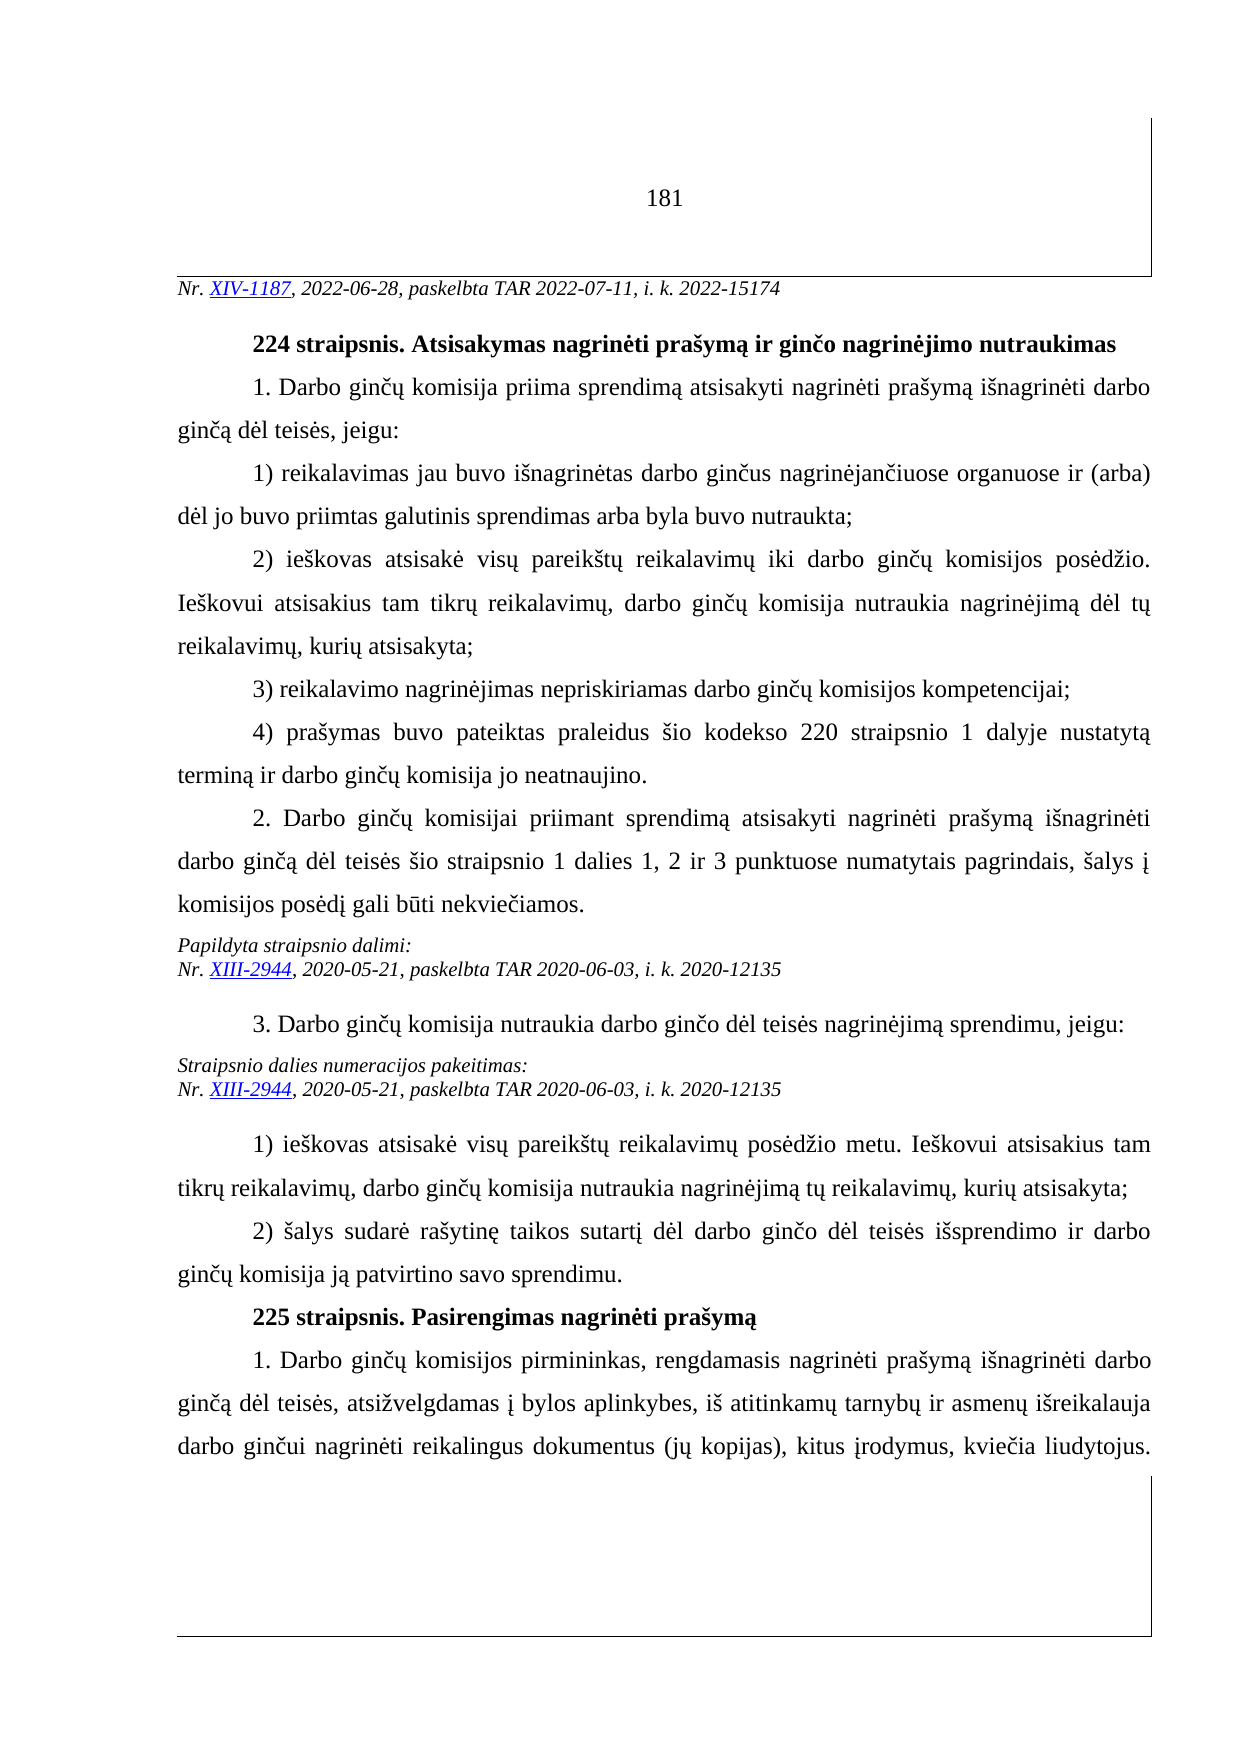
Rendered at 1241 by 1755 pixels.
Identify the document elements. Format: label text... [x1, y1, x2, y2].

text 3. Darbo ginčų komisija nutraukia darbo ginčo dėl teisės nagrinėjimą sprendimu, jeigu: [177, 1009, 1152, 1038]
text 1) ieškovas atsisakė visų pareikštų reikalavimų posėdžio metu. Ieškovui atsisakius tam tikrų reikalavimų, darbo ginčų komisija nutraukia nagrinėjimą tų reikalavimų, kurių atsisakyta; [177, 1129, 1152, 1201]
text 1. Darbo ginčų komisija priima sprendimą atsisakyti nagrinėti prašymą išnagrinėti darbo ginčą dėl teisės, jeigu: [177, 372, 1152, 444]
text 2) ieškovas atsisakė visų pareikštų reikalavimų iki darbo ginčų komisijos posėdžio. Ieškovui atsisakius tam tikrų reikalavimų, darbo ginčų komisija nutraukia nagrinėjimą dėl tų reikalavimų, kurių atsisakyta; [177, 544, 1152, 659]
text Nr. XIII-2944, 2020-05-21, paskelbta TAR 2020-06-03, i. k. 2020-12135 [177, 1077, 1152, 1101]
text 4) prašymas buvo pateiktas praleidus šio kodekso 220 straipsnio 1 dalyje nustatytą terminą ir darbo ginčų komisija jo neatnaujino. [177, 717, 1152, 789]
text Nr. XIII-2944, 2020-05-21, paskelbta TAR 2020-06-03, i. k. 2020-12135 [177, 957, 1152, 981]
text 2. Darbo ginčų komisijai priimant sprendimą atsisakyti nagrinėti prašymą išnagrinėti darbo ginčą dėl teisės šio straipsnio 1 dalies 1, 2 ir 3 punktuose numatytais pagrindais, šalys į komisijos posėdį gali būti nekviečiamos. [177, 803, 1152, 918]
subtitle 225 straipsnis. Pasirengimas nagrinėti prašymą [177, 1302, 1152, 1331]
text Nr. XIV-1187, 2022-06-28, paskelbta TAR 2022-07-11, i. k. 2022-15174 [177, 276, 1152, 300]
text 1. Darbo ginčų komisijos pirmininkas, rengdamasis nagrinėti prašymą išnagrinėti darbo ginčą dėl teisės, atsižvelgdamas į bylos aplinkybes, iš atitinkamų tarnybų ir asmenų išreikalauja darbo ginčui nagrinėti reikalingus dokumentus (jų kopijas), kitus įrodymus, kviečia liudytojus. [177, 1345, 1152, 1460]
text 1) reikalavimas jau buvo išnagrinėtas darbo ginčus nagrinėjančiuose organuose ir (arba) dėl jo buvo priimtas galutinis sprendimas arba byla buvo nutraukta; [177, 458, 1152, 530]
text Papildyta straipsnio dalimi: [177, 933, 1152, 957]
text 3) reikalavimo nagrinėjimas nepriskiriamas darbo ginčų komisijos kompetencijai; [177, 674, 1152, 703]
subtitle 224 straipsnis. Atsisakymas nagrinėti prašymą ir ginčo nagrinėjimo nutraukimas [177, 329, 1152, 358]
text 2) šalys sudarė rašytinę taikos sutartį dėl darbo ginčo dėl teisės išsprendimo ir darbo ginčų komisija ją patvirtino savo sprendimu. [177, 1216, 1152, 1288]
text Straipsnio dalies numeracijos pakeitimas: [177, 1053, 1152, 1077]
